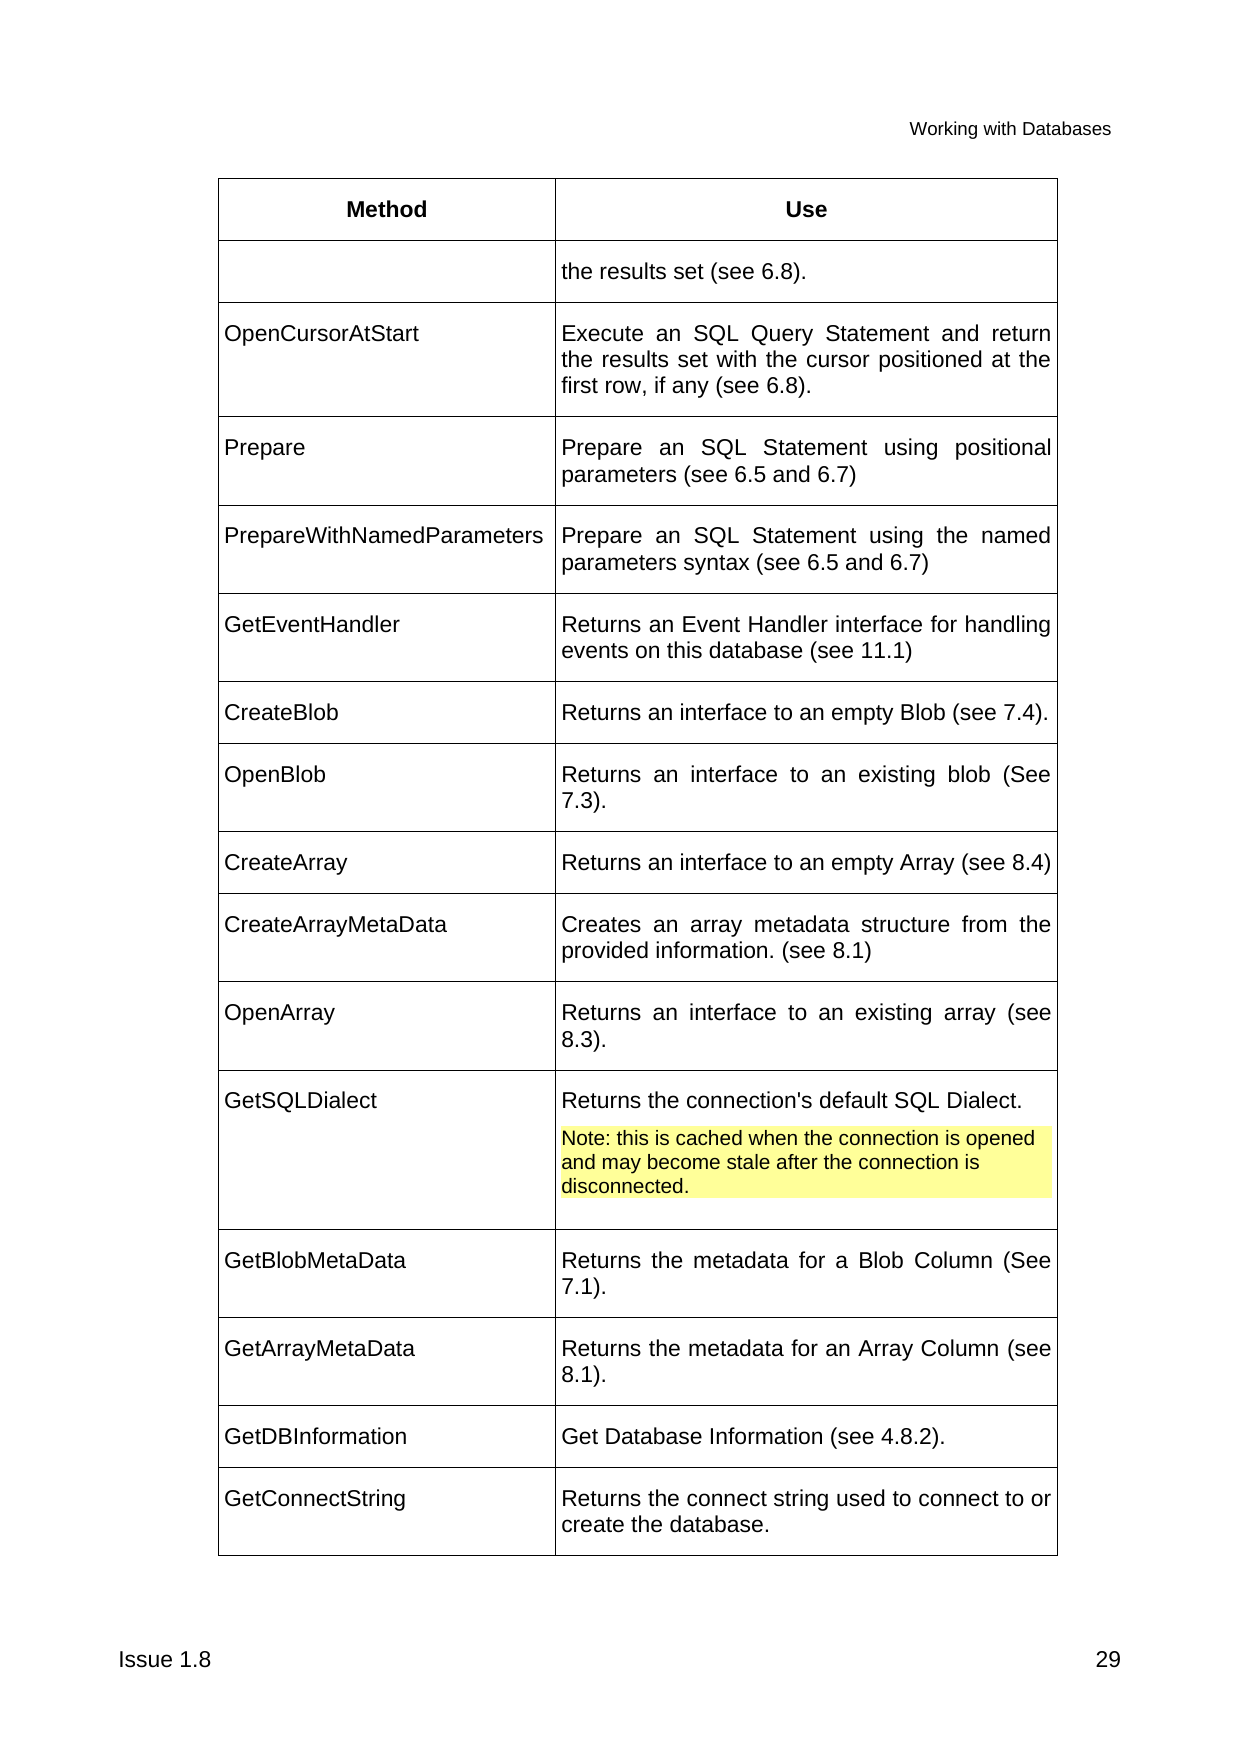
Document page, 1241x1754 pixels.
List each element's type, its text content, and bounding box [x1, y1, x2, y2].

table_cell Execute an SQL Query Statement and return the results set with the cursor positioned at the first row, if any (see 6.8). [556, 303, 1057, 416]
table_cell CreateBlob [219, 682, 555, 743]
table_cell CreateArray [219, 832, 555, 893]
table_cell GetArrayMetaData [219, 1318, 555, 1405]
table_cell Get Database Information (see 4.8.2). [556, 1406, 1057, 1467]
table_cell Returns an Event Handler interface for handling events on this database (see 11.1) [556, 594, 1057, 681]
table_cell Returns an interface to an empty Array (see 8.4) [556, 832, 1057, 893]
table_cell Returns the connection's default SQL Dialect. Note: this is cached when the connection is opened and may become stale after the connection is disconnected. [556, 1071, 1057, 1229]
table_cell GetBlobMetaData [219, 1230, 555, 1317]
table_cell Returns an interface to an existing blob (See 7.3). [556, 744, 1057, 831]
table_cell Returns an interface to an existing array (see 8.3). [556, 982, 1057, 1069]
table_cell OpenCursorAtStart [219, 303, 555, 416]
table_cell Prepare [219, 417, 555, 505]
table_cell Returns the metadata for an Array Column (see 8.1). [556, 1318, 1057, 1405]
table_header Method [219, 179, 555, 240]
table_cell GetSQLDialect [219, 1071, 555, 1229]
table_cell the results set (see 6.8). [556, 241, 1057, 302]
table_cell Returns the metadata for a Blob Column (See 7.1). [556, 1230, 1057, 1317]
table_cell GetEventHandler [219, 594, 555, 681]
table_header Use [556, 179, 1057, 240]
table_cell Creates an array metadata structure from the provided information. (see 8.1) [556, 894, 1057, 981]
table_cell CreateArrayMetaData [219, 894, 555, 981]
table_cell OpenArray [219, 982, 555, 1069]
table_cell Returns an interface to an empty Blob (see 7.4). [556, 682, 1057, 743]
table_cell PrepareWithNamedParameters [219, 506, 555, 593]
table_cell OpenBlob [219, 744, 555, 831]
table_cell GetDBInformation [219, 1406, 555, 1467]
table_cell Prepare an SQL Statement using the named parameters syntax (see 6.5 and 6.7) [556, 506, 1057, 593]
table_cell Prepare an SQL Statement using positional parameters (see 6.5 and 6.7) [556, 417, 1057, 505]
table_cell Returns the connect string used to connect to or create the database. [556, 1468, 1057, 1555]
table_cell GetConnectString [219, 1468, 555, 1555]
table_cell [219, 241, 555, 302]
